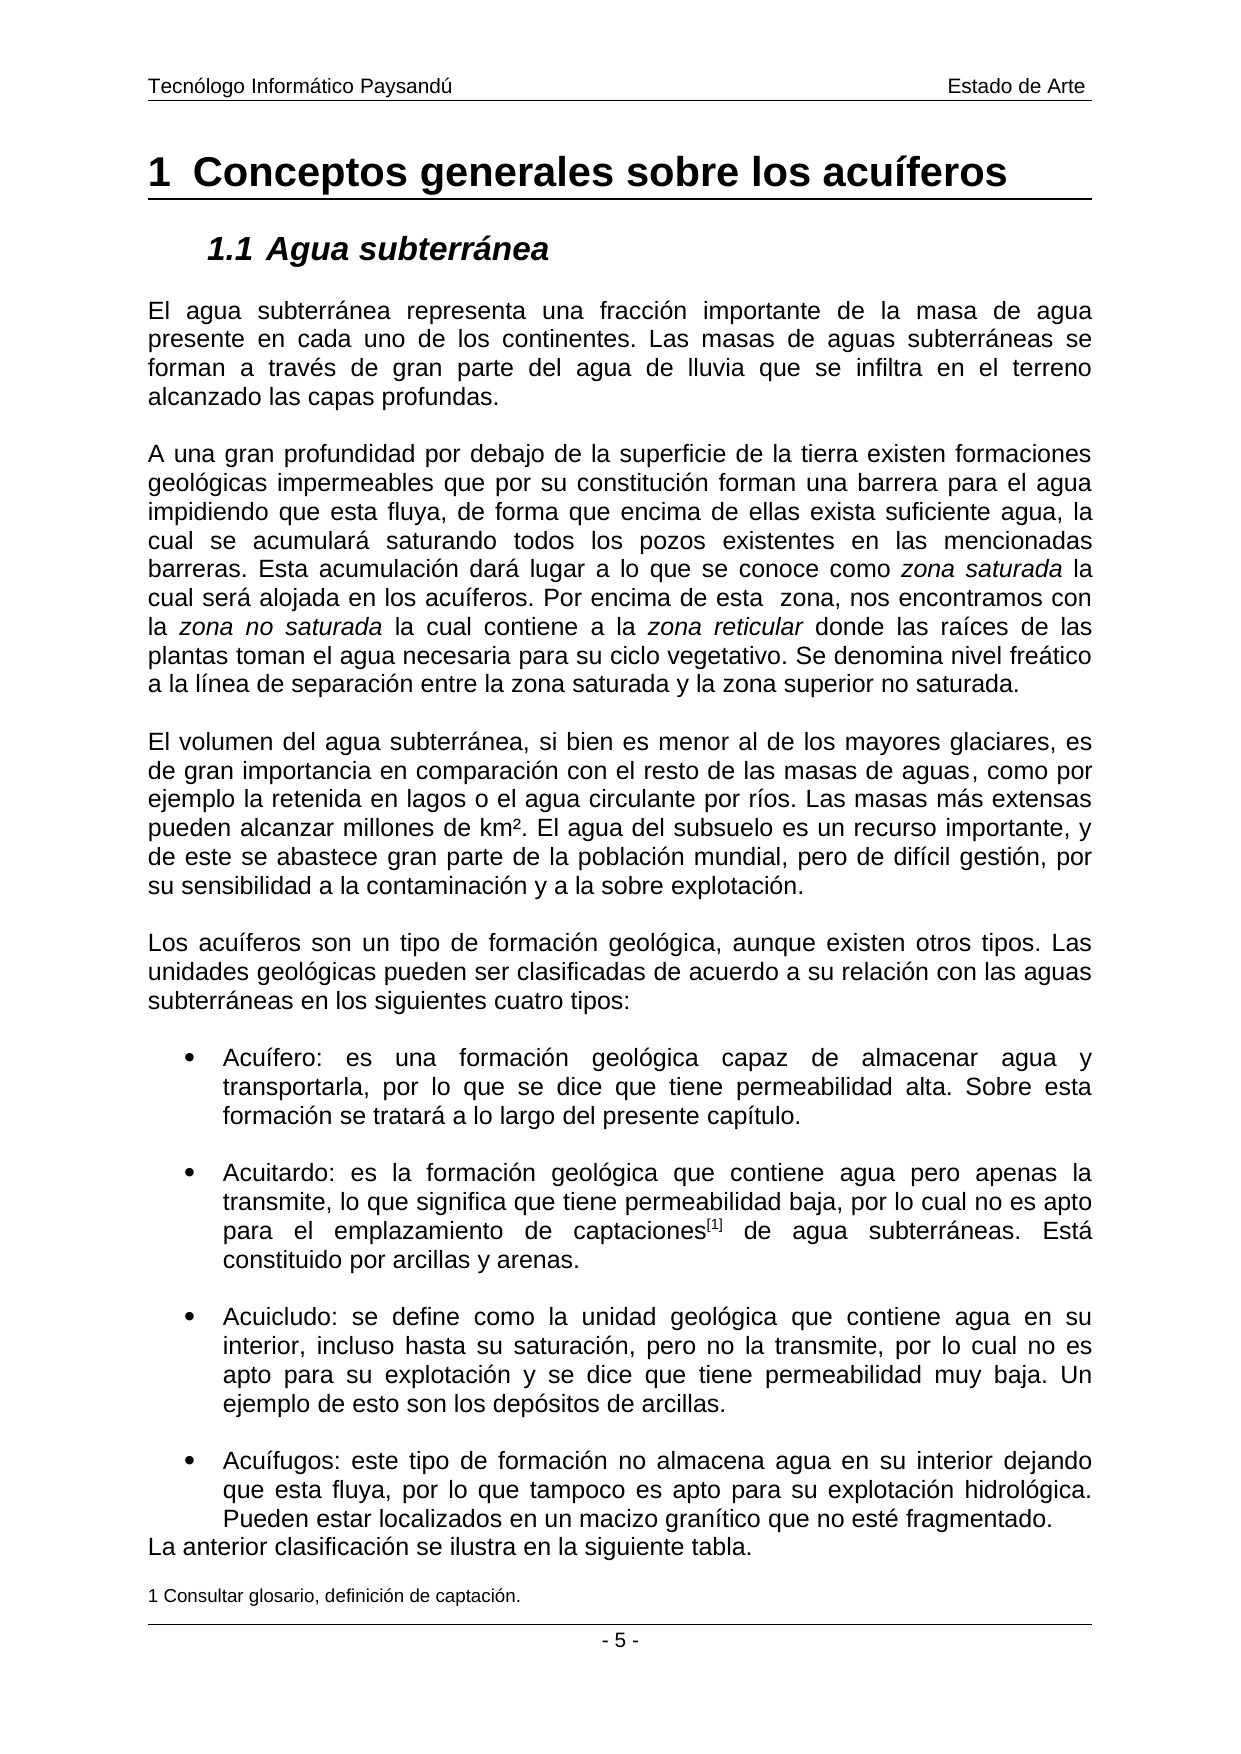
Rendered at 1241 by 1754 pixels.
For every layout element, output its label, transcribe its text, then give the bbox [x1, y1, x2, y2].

list Acuífugos: este tipo de formación no almacena agua en su interior dejando que esta fluya, por lo que tampoco es apto para su explotación hidrológica. Pueden estar localizados en un macizo granítico que no esté fragmentado. [185, 1446, 1092, 1532]
text Los acuíferos son un tipo de formación geológica, aunque existen otros tipos. Las unidades geológicas pueden ser clasificadas de acuerdo a su relación con las aguas subterráneas en los siguientes cuatro tipos: [148, 928, 1092, 1014]
list Acuífero: es una formación geológica capaz de almacenar agua y transportarla, por lo que se dice que tiene permeabilidad alta. Sobre esta formación se tratará a lo largo del presente capítulo. [185, 1043, 1092, 1129]
text La anterior clasificación se ilustra en la siguiente tabla. [148, 1532, 1092, 1561]
text A una gran profundidad por debajo de la superficie de la tierra existen formaciones geológicas impermeables que por su constitución forman una barrera para el agua impidiendo que esta fluya, de forma que encima de ellas exista suficiente agua, la cual se acumulará saturando todos los pozos existentes en las mencionadas barreras. Esta acumulación dará lugar a lo que se conoce como zona saturada la cual será alojada en los acuíferos. Por encima de esta zona, nos encontramos con la zona no saturada la cual contiene a la zona reticular donde las raíces de las plantas toman el agua necesaria para su ciclo vegetativo. Se denomina nivel freático a la línea de separación entre la zona saturada y la zona superior no saturada. [148, 439, 1092, 698]
text El agua subterránea representa una fracción importante de la masa de agua presente en cada uno de los continentes. Las masas de aguas subterráneas se forman a través de gran parte del agua de lluvia que se infiltra en el terreno alcanzado las capas profundas. [148, 296, 1092, 411]
list Consultar glosario, definición de captación. [148, 1585, 1092, 1606]
list Acuicludo: se define como la unidad geológica que contiene agua en su interior, incluso hasta su saturación, pero no la transmite, por lo cual no es apto para su explotación y se dice que tiene permeabilidad muy baja. Un ejemplo de esto son los depósitos de arcillas. [185, 1302, 1092, 1417]
subtitle Agua subterránea [207, 228, 1092, 267]
subtitle Conceptos generales sobre los acuíferos [148, 148, 1092, 198]
list Acuitardo: es la formación geológica que contiene agua pero apenas la transmite, lo que significa que tiene permeabilidad baja, por lo cual no es apto para el emplazamiento de captaciones[] de agua subterráneas. Está constituido por arcillas y arenas. [185, 1158, 1092, 1273]
text El volumen del agua subterránea, si bien es menor al de los mayores glaciares, es de gran importancia en comparación con el resto de las masas de aguas, como por ejemplo la retenida en lagos o el agua circulante por ríos. Las masas más extensas pueden alcanzar millones de km². El agua del subsuelo es un recurso importante, y de este se abastece gran parte de la población mundial, pero de difícil gestión, por su sensibilidad a la contaminación y a la sobre explotación. [148, 727, 1092, 899]
